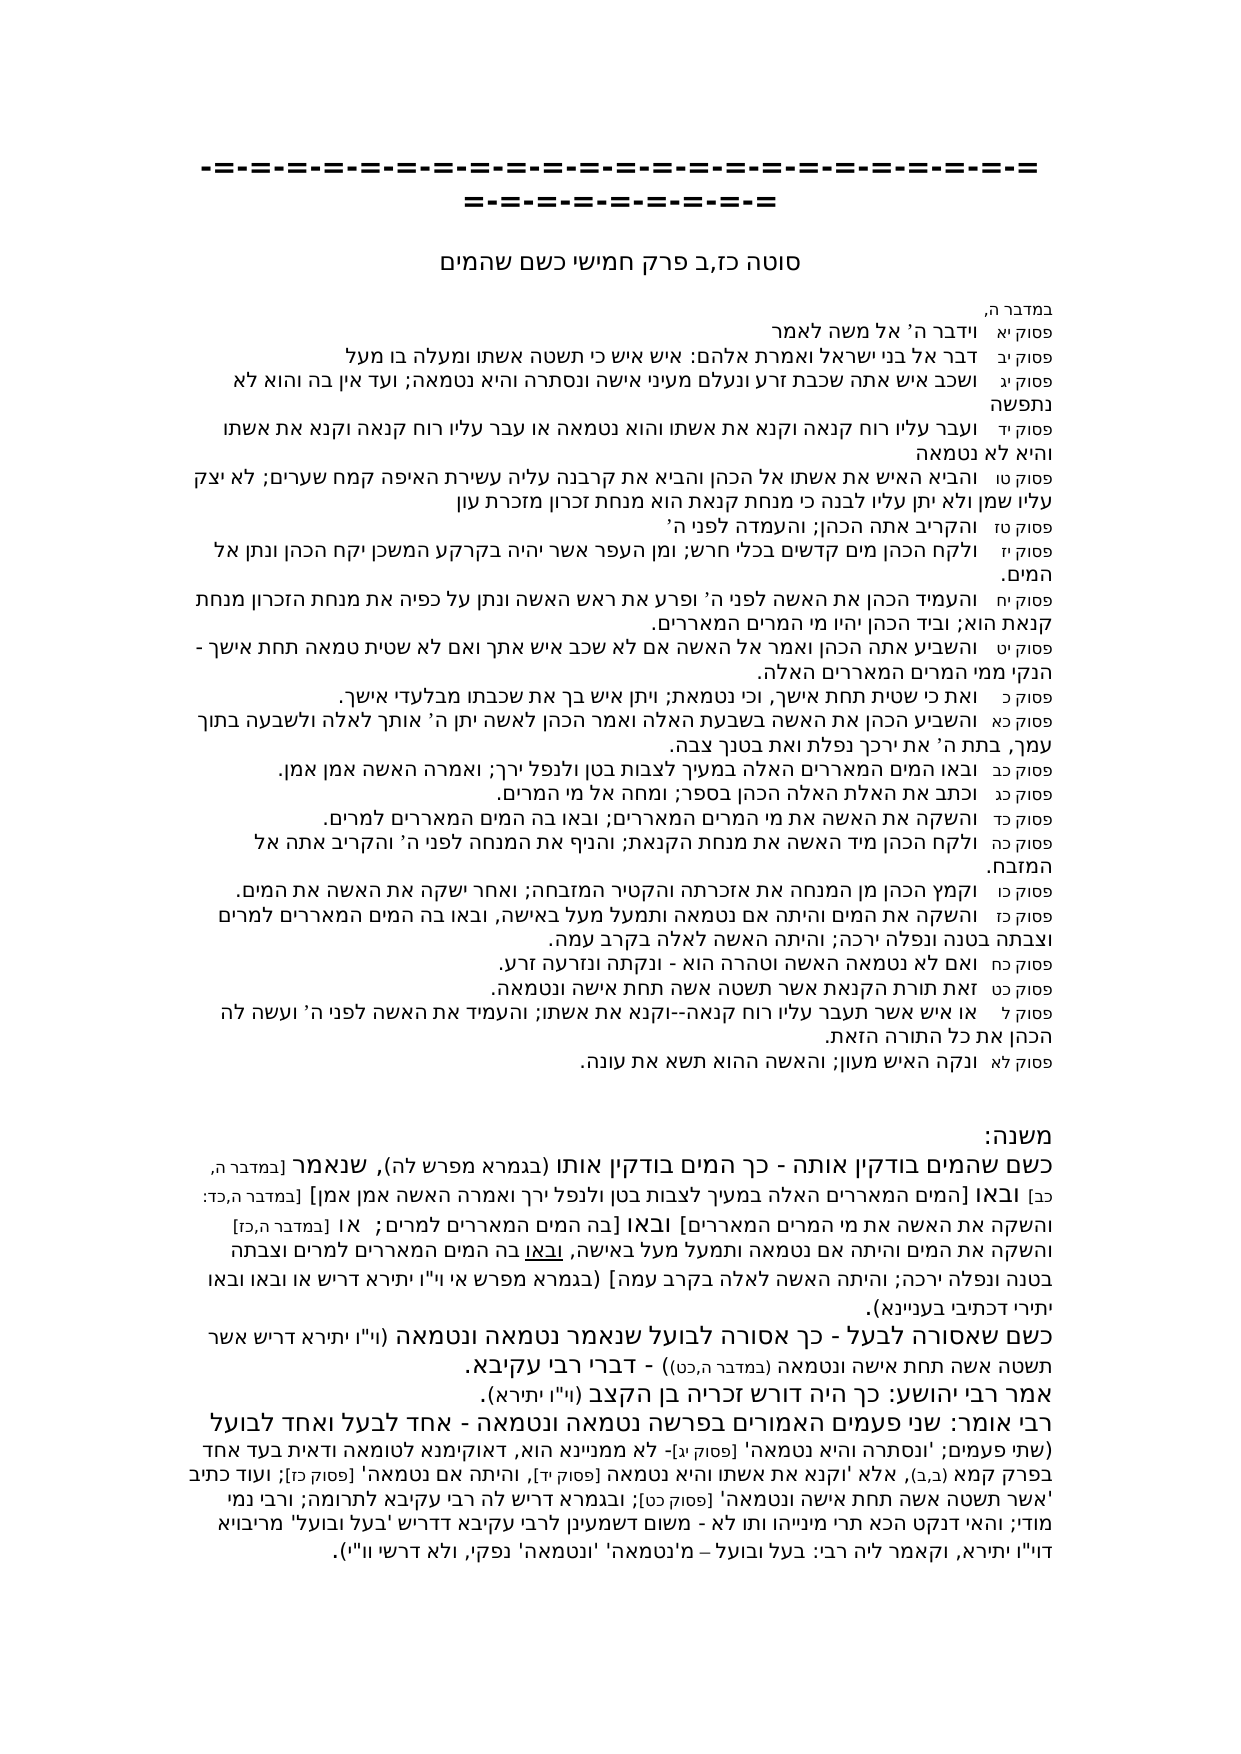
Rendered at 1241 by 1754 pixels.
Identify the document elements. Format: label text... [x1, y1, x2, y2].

text כשם שאסורה לבעל - כך אסורה לבועל שנאמר נטמאה ונטמאה (וי"ו יתירא דריש אשר תשטה אשה תחת אישה ונטמאה (במדבר ה,כט)) - דברי רבי עקיבא. [187, 1321, 1053, 1379]
text אמר רבי יהושע: כך היה דורש זכריה בן הקצב (וי"ו יתירא). [187, 1379, 1053, 1409]
text פסוק כה ולקח הכהן מיד האשה את מנחת הקנאת; והניף את המנחה לפני ה’ והקריב אתה אל המזבח. [187, 830, 1053, 878]
text סוטה כז,ב פרק חמישי כשם שהמים [187, 247, 1053, 276]
text פסוק כו וקמץ הכהן מן המנחה את אזכרתה והקטיר המזבחה; ואחר ישקה את האשה את המים. [187, 878, 1053, 903]
text כשם שהמים בודקין אותה - כך המים בודקין אותו (בגמרא מפרש לה), שנאמר [במדבר ה,כב] ובאו [המים המאררים האלה במעיך לצבות בטן ולנפל ירך ואמרה האשה אמן אמן] [במדבר ה,כד: והשקה את האשה את מי המרים המאררים] ובאו [בה המים המאררים למרים; או [במדבר ה,כז] והשקה את המים והיתה אם נטמאה ותמעל מעל באישה, ובאו בה המים המאררים למרים וצבתה בטנה ונפלה ירכה; והיתה האשה לאלה בקרב עמה] (בגמרא מפרש אי וי"ו יתירא דריש או ובאו ובאו יתירי דכתיבי בעניינא). [187, 1150, 1053, 1321]
text פסוק כ ואת כי שטית תחת אישך, וכי נטמאת; ויתן איש בך את שכבתו מבלעדי אישך. [187, 684, 1053, 708]
text פסוק ל או איש אשר תעבר עליו רוח קנאה--וקנא את אשתו; והעמיד את האשה לפני ה’ ועשה לה הכהן את כל התורה הזאת. [187, 1000, 1053, 1049]
text פסוק כג וכתב את האלת האלה הכהן בספר; ומחה אל מי המרים. [187, 781, 1053, 806]
text פסוק יג ושכב איש אתה שכבת זרע ונעלם מעיני אישה ונסתרה והיא נטמאה; ועד אין בה והוא לא נתפשה [187, 368, 1053, 416]
text פסוק יט והשביע אתה הכהן ואמר אל האשה אם לא שכב איש אתך ואם לא שטית טמאה תחת אישך - הנקי ממי המרים המאררים האלה. [187, 635, 1053, 684]
text פסוק כט זאת תורת הקנאת אשר תשטה אשה תחת אישה ונטמאה. [187, 976, 1053, 1000]
text פסוק יח והעמיד הכהן את האשה לפני ה’ ופרע את ראש האשה ונתן על כפיה את מנחת הזכרון מנחת קנאת הוא; וביד הכהן יהיו מי המרים המאררים. [187, 587, 1053, 635]
text פסוק כא והשביע הכהן את האשה בשבעת האלה ואמר הכהן לאשה יתן ה’ אותך לאלה ולשבעה בתוך עמך, בתת ה’ את ירכך נפלת ואת בטנך צבה. [187, 708, 1053, 757]
text פסוק יב דבר אל בני ישראל ואמרת אלהם: איש איש כי תשטה אשתו ומעלה בו מעל [187, 344, 1053, 368]
text משנה: [187, 1121, 1053, 1150]
text =-=-=-=-=-=-=-=-=-=-=-=-=-=-=-=-=-=-=-=-=-=-=-=-=-=-=-=-=-=-=-= [187, 150, 1053, 218]
text פסוק כח ואם לא נטמאה האשה וטהרה הוא - ונקתה ונזרעה זרע. [187, 951, 1053, 976]
text פסוק כז והשקה את המים והיתה אם נטמאה ותמעל מעל באישה, ובאו בה המים המאררים למרים וצבתה בטנה ונפלה ירכה; והיתה האשה לאלה בקרב עמה. [187, 903, 1053, 951]
text פסוק כד והשקה את האשה את מי המרים המאררים; ובאו בה המים המאררים למרים. [187, 806, 1053, 830]
text פסוק כב ובאו המים המאררים האלה במעיך לצבות בטן ולנפל ירך; ואמרה האשה אמן אמן. [187, 757, 1053, 781]
text רבי אומר: שני פעמים האמורים בפרשה נטמאה ונטמאה - אחד לבעל ואחד לבועל (שתי פעמים; 'ונסתרה והיא נטמאה' [פסוק יג]- לא ממניינא הוא, דאוקימנא לטומאה ודאית בעד אחד בפרק קמא (ב,ב), אלא 'וקנא את אשתו והיא נטמאה [פסוק יד], והיתה אם נטמאה' [פסוק כז]; ועוד כתיב 'אשר תשטה אשה תחת אישה ונטמאה' [פסוק כט]; ובגמרא דריש לה רבי עקיבא לתרומה; ורבי נמי מודי; והאי דנקט הכא תרי מינייהו ותו לא - משום דשמעינן לרבי עקיבא דדריש 'בעל ובועל' מריבויא דוי"ו יתירא, וקאמר ליה רבי: בעל ובועל – מ'נטמאה' 'ונטמאה' נפקי, ולא דרשי וו"י). [187, 1409, 1053, 1564]
text פסוק טו והביא האיש את אשתו אל הכהן והביא את קרבנה עליה עשירת האיפה קמח שערים; לא יצק עליו שמן ולא יתן עליו לבנה כי מנחת קנאת הוא מנחת זכרון מזכרת עון [187, 465, 1053, 514]
text פסוק יד ועבר עליו רוח קנאה וקנא את אשתו והוא נטמאה או עבר עליו רוח קנאה וקנא את אשתו והיא לא נטמאה [187, 416, 1053, 465]
text פסוק יא וידבר ה’ אל משה לאמר [187, 319, 1053, 344]
text פסוק טז והקריב אתה הכהן; והעמדה לפני ה’ [187, 514, 1053, 538]
text במדבר ה, [187, 300, 1053, 319]
text פסוק יז ולקח הכהן מים קדשים בכלי חרש; ומן העפר אשר יהיה בקרקע המשכן יקח הכהן ונתן אל המים. [187, 538, 1053, 587]
text פסוק לא ונקה האיש מעון; והאשה ההוא תשא את עונה. [187, 1049, 1053, 1073]
